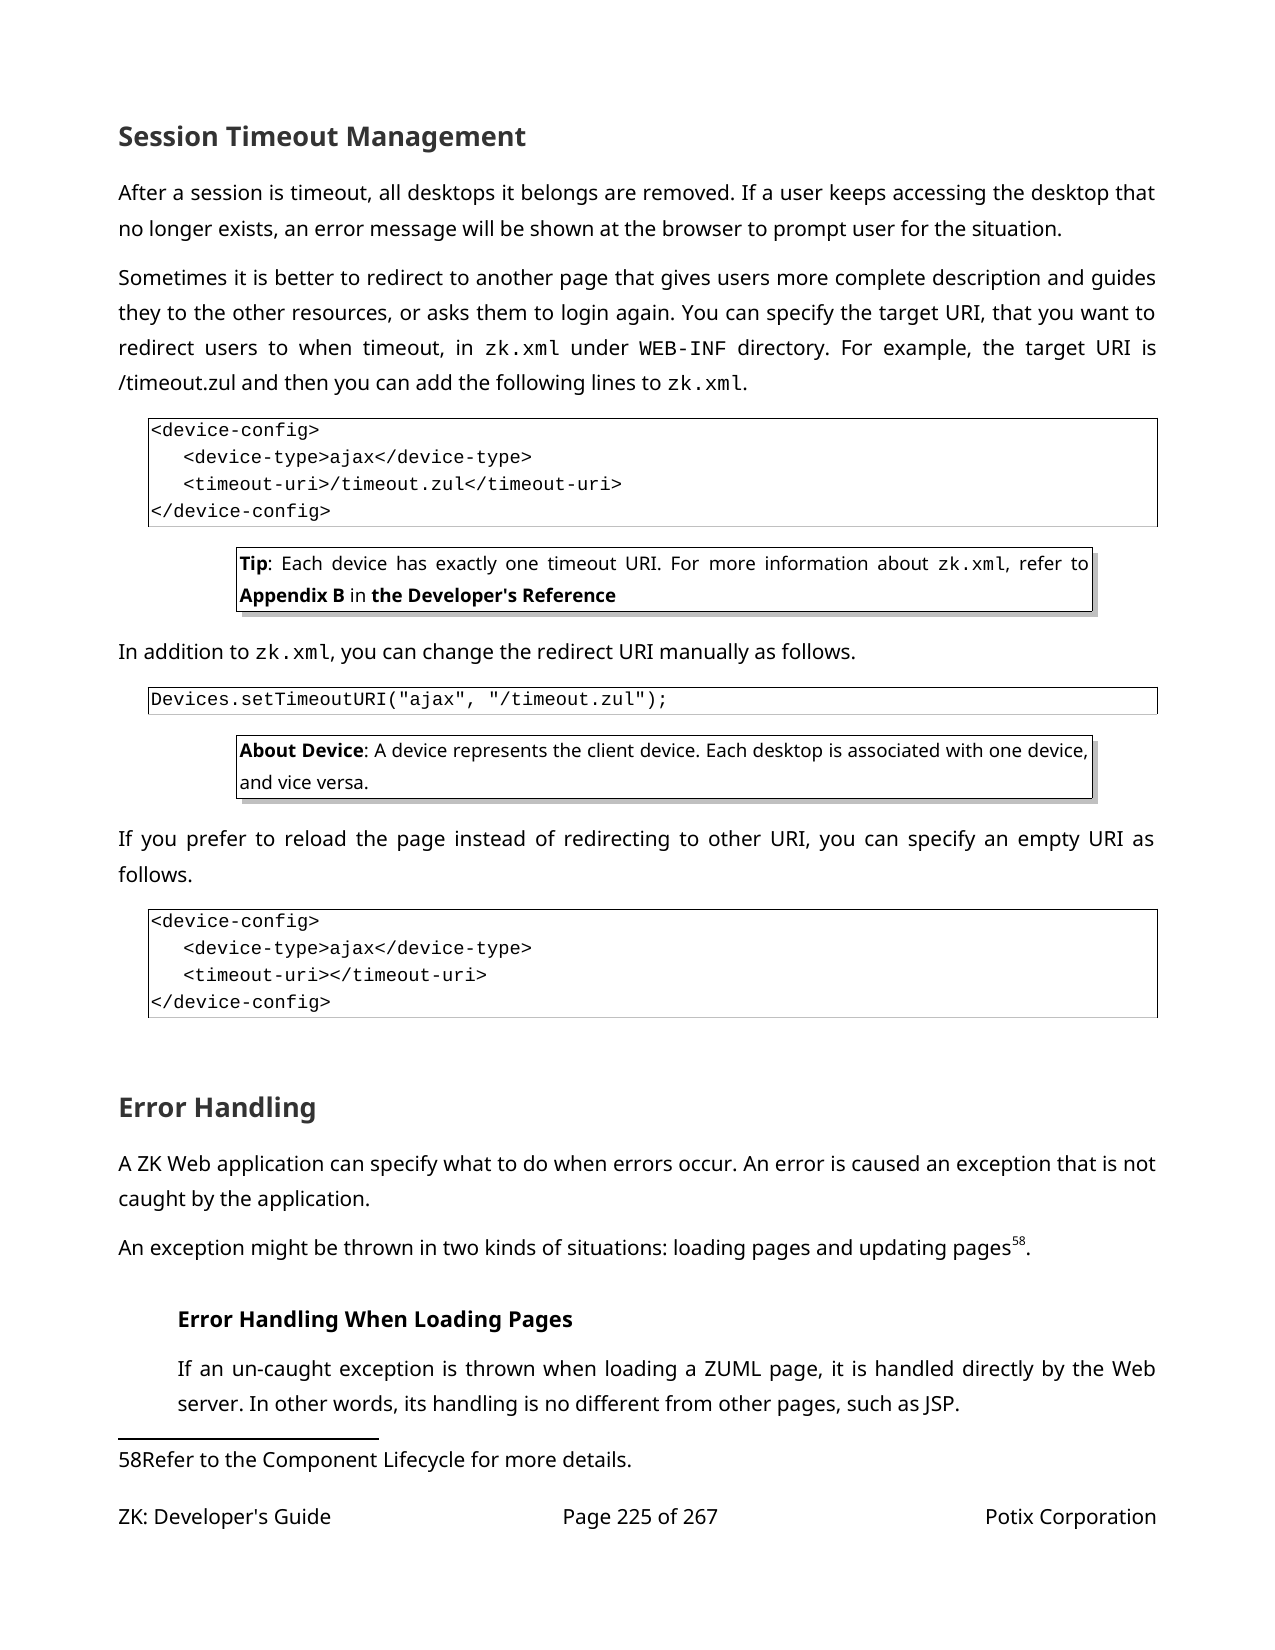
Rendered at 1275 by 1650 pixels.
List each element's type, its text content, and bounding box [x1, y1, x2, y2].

text Sometimes it is better to redirect to another page that gives users more complete description and guides they to the other resources, or asks them to login again. You can specify the target URI, that you want to redirect users to when timeout, in zk.xml under WEB-INF directory. For example, the target URI is /timeout.zul and then you can add the following lines to zk.xml. [118, 263, 1157, 397]
text <device-config> [149, 419, 1157, 442]
text Refer to the Component Lifecycle for more details. [118, 1445, 1157, 1473]
text </device-config> [149, 990, 1157, 1017]
subtitle Session Timeout Management [118, 118, 1157, 155]
text <device-type>ajax</device-type> [149, 445, 1157, 469]
subtitle Error Handling When Loading Pages [177, 1303, 1157, 1333]
text An exception might be thrown in two kinds of situations: loading pages and updating pages. [118, 1233, 1157, 1261]
subtitle Error Handling [118, 1088, 1157, 1125]
text </device-config> [149, 499, 1157, 526]
text Devices.setTimeoutURI("ajax", "/timeout.zul"); [149, 688, 1157, 714]
text <timeout-uri></timeout-uri> [149, 963, 1157, 987]
text A ZK Web application can specify what to do when errors occur. An error is caused an exception that is not caught by the application. [118, 1149, 1157, 1212]
text About Device: A device represents the client device. Each desktop is associated with one device, and vice versa. [237, 736, 1092, 798]
text <timeout-uri>/timeout.zul</timeout-uri> [149, 472, 1157, 496]
text If you prefer to reload the page instead of redirecting to other URI, you can specify an empty URI as follows. [118, 824, 1157, 888]
text If an un-caught exception is thrown when loading a ZUML page, it is handled directly by the Web server. In other words, its handling is no different from other pages, such as JSP. [177, 1354, 1157, 1417]
text <device-type>ajax</device-type> [149, 936, 1157, 960]
text <device-config> [149, 910, 1157, 933]
text After a session is timeout, all desktops it belongs are removed. If a user keeps accessing the desktop that no longer exists, an error message will be shown at the browser to prompt user for the situation. [118, 178, 1157, 242]
text Tip: Each device has exactly one timeout URI. For more information about zk.xml, refer to Appendix B in the Developer's Reference [237, 548, 1092, 611]
text In addition to zk.xml, you can change the redirect URI manually as follows. [118, 637, 1157, 666]
